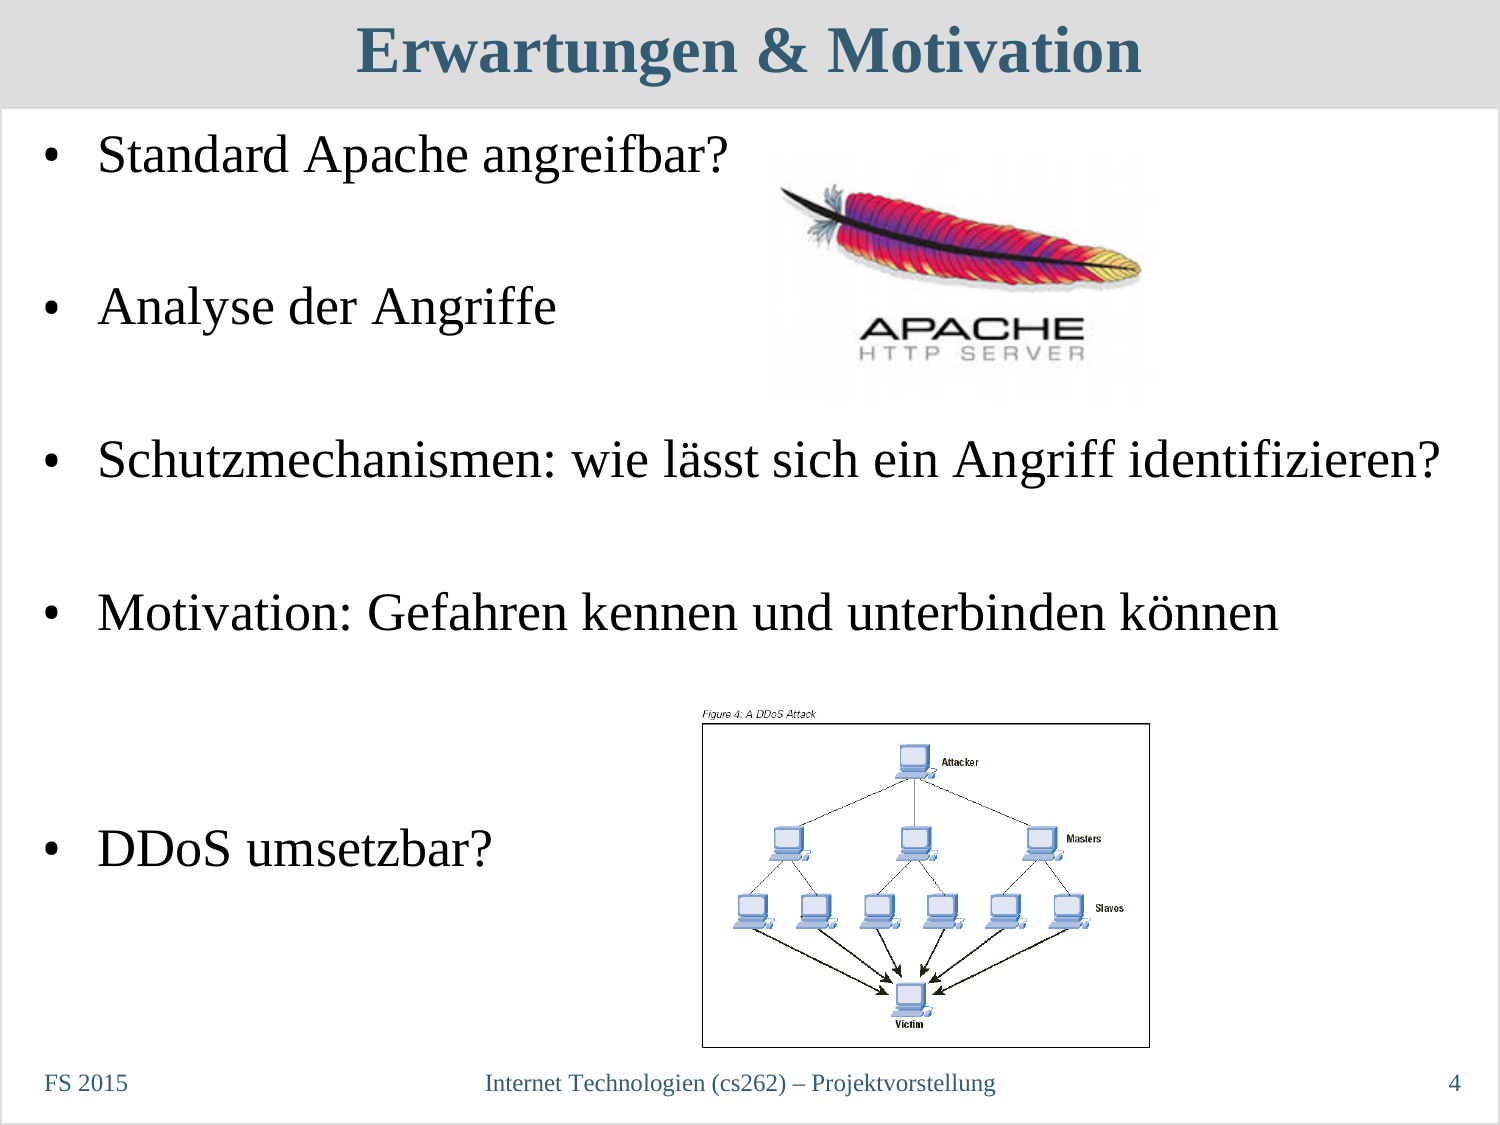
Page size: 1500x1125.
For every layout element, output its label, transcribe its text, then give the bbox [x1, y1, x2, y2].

text_box FS 2015 [29, 1058, 195, 1097]
text_box Internet Technologien (cs262) – Projektvorstellung [300, 1058, 1201, 1106]
list Standard Apache angreifbar? Analyse der Angriffe Schutzmechanismen: wie lässt sich ein Angriff identifizieren? Motivation: Gefahren kennen und unterbinden können DDoS umsetzbar? [26, 116, 1477, 1004]
picture [700, 708, 1152, 1050]
text_box [1375, 1058, 1476, 1097]
title Erwartungen & Motivation [0, 0, 1500, 109]
